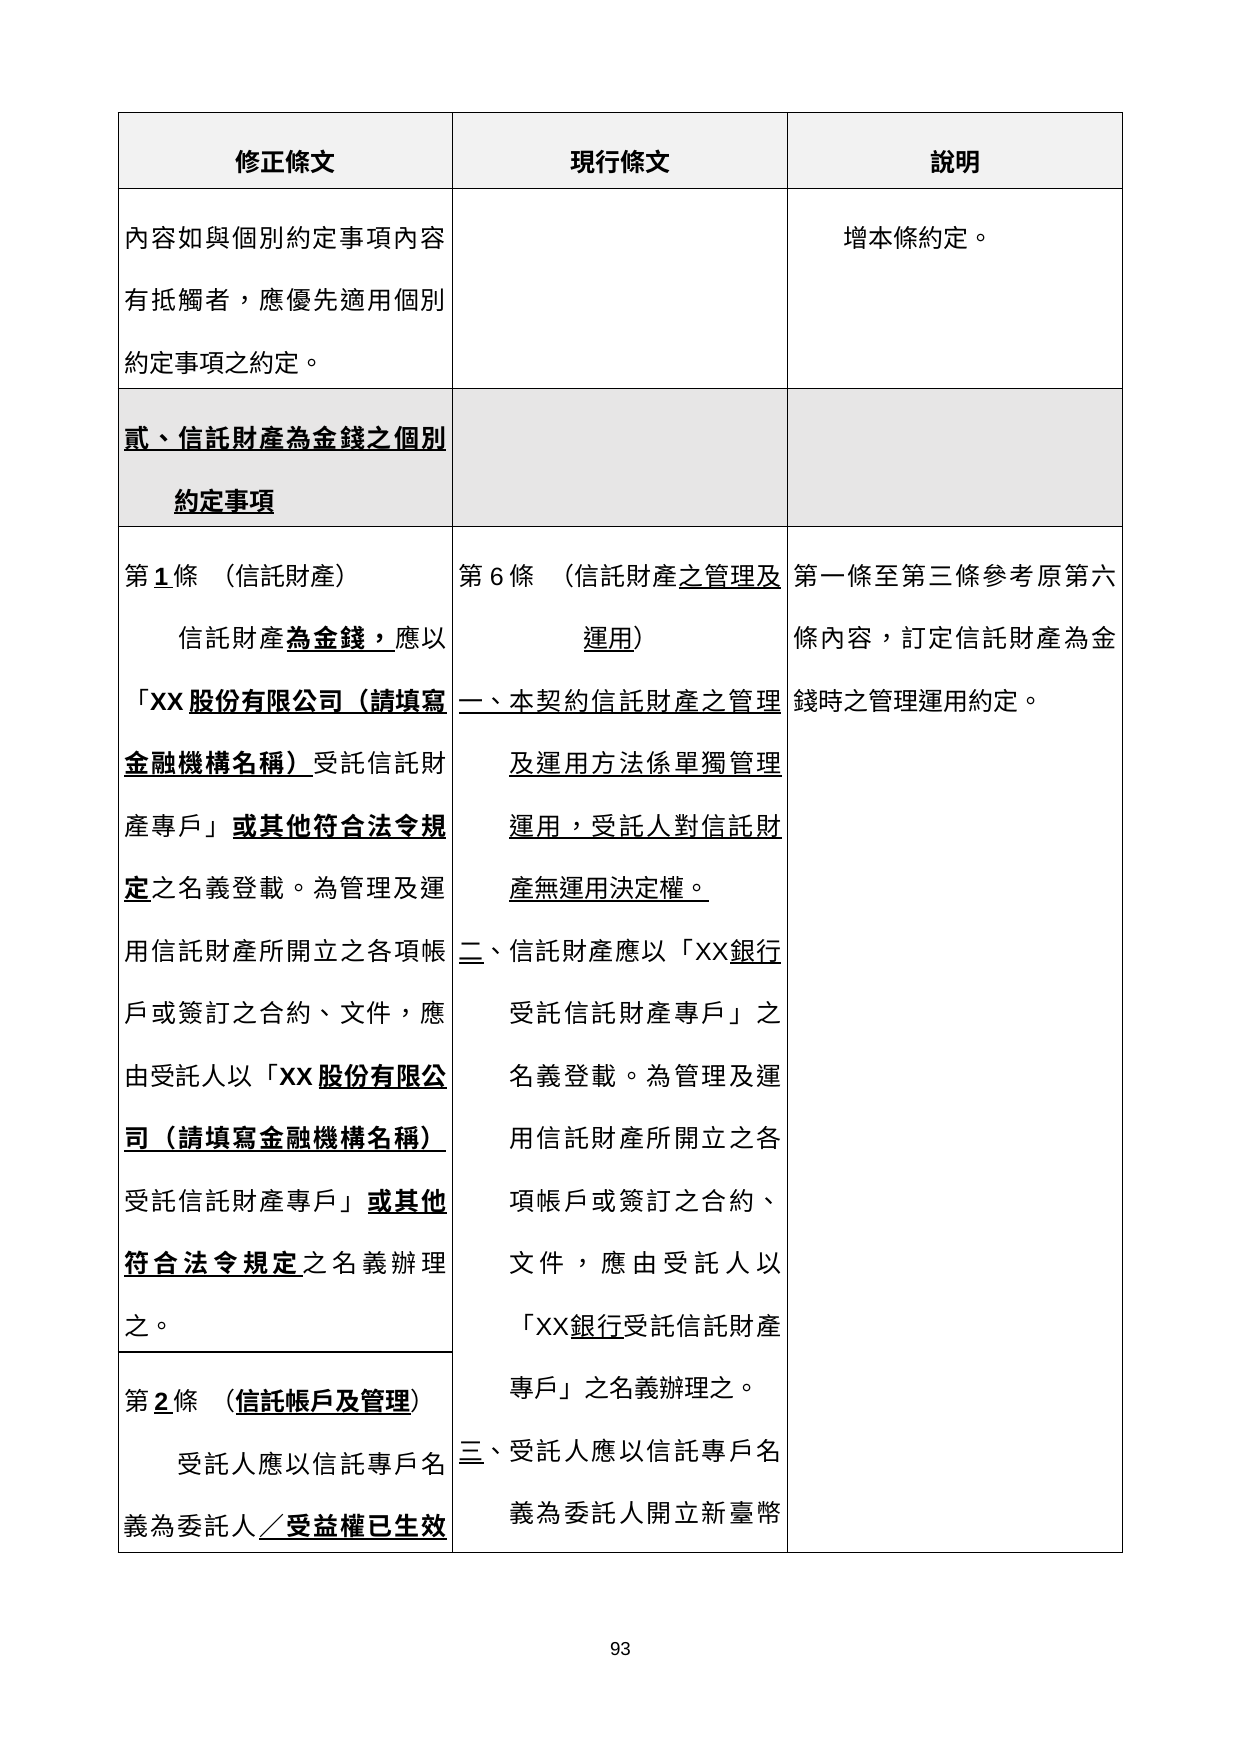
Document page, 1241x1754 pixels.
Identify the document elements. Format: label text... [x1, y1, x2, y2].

table_header 現行條文 [453, 113, 787, 188]
table_cell [453, 389, 787, 526]
table_cell 增本條約定。 [788, 189, 1122, 388]
table_cell 第1條 （信託財產） 信託財產為金錢，應以「XX股份有限公司（請填寫金融機構名稱）受託信託財產專戶」或其他符合法令規定之名義登載。為管理及運用信託財產所開立之各項帳戶或簽訂之合約、文件，應由受託人以「XX股份有限公司（請填寫金融機構名稱）受託信託財產專戶」或其他符合法令規定之名義辦理之。 [119, 527, 452, 1351]
table_cell 第2條 （信託帳戶及管理） 受託人應以信託專戶名義為委託人／受益權已生效 [119, 1353, 452, 1552]
table_header 說明 [788, 113, 1122, 188]
table_cell [453, 189, 787, 388]
table_cell 內容如與個別約定事項內容有抵觸者，應優先適用個別約定事項之約定。 [119, 189, 452, 388]
table_header 修正條文 [119, 113, 452, 188]
table_cell 第一條至第三條參考原第六條內容，訂定信託財產為金錢時之管理運用約定。 [788, 527, 1122, 1552]
table_cell 第6條 （信託財產之管理及運用） 一、 本契約信託財產之管理及運用方法係單獨管理運用，受託人對信託財產無運用決定權。 二、 信託財產應以「XX銀行受託信託財產專戶」之名義登載。為管理及運用信託財產所開立之各項帳戶或簽訂之合約、文件，應由受託人以「XX銀行受託信託財產專戶」之名義辦理之。 三、 受託人應以信託專戶名義為委託人開立新臺幣 [453, 527, 787, 1552]
table_cell [788, 389, 1122, 526]
table_cell 貳、信託財產為金錢之個別約定事項 [119, 389, 452, 526]
